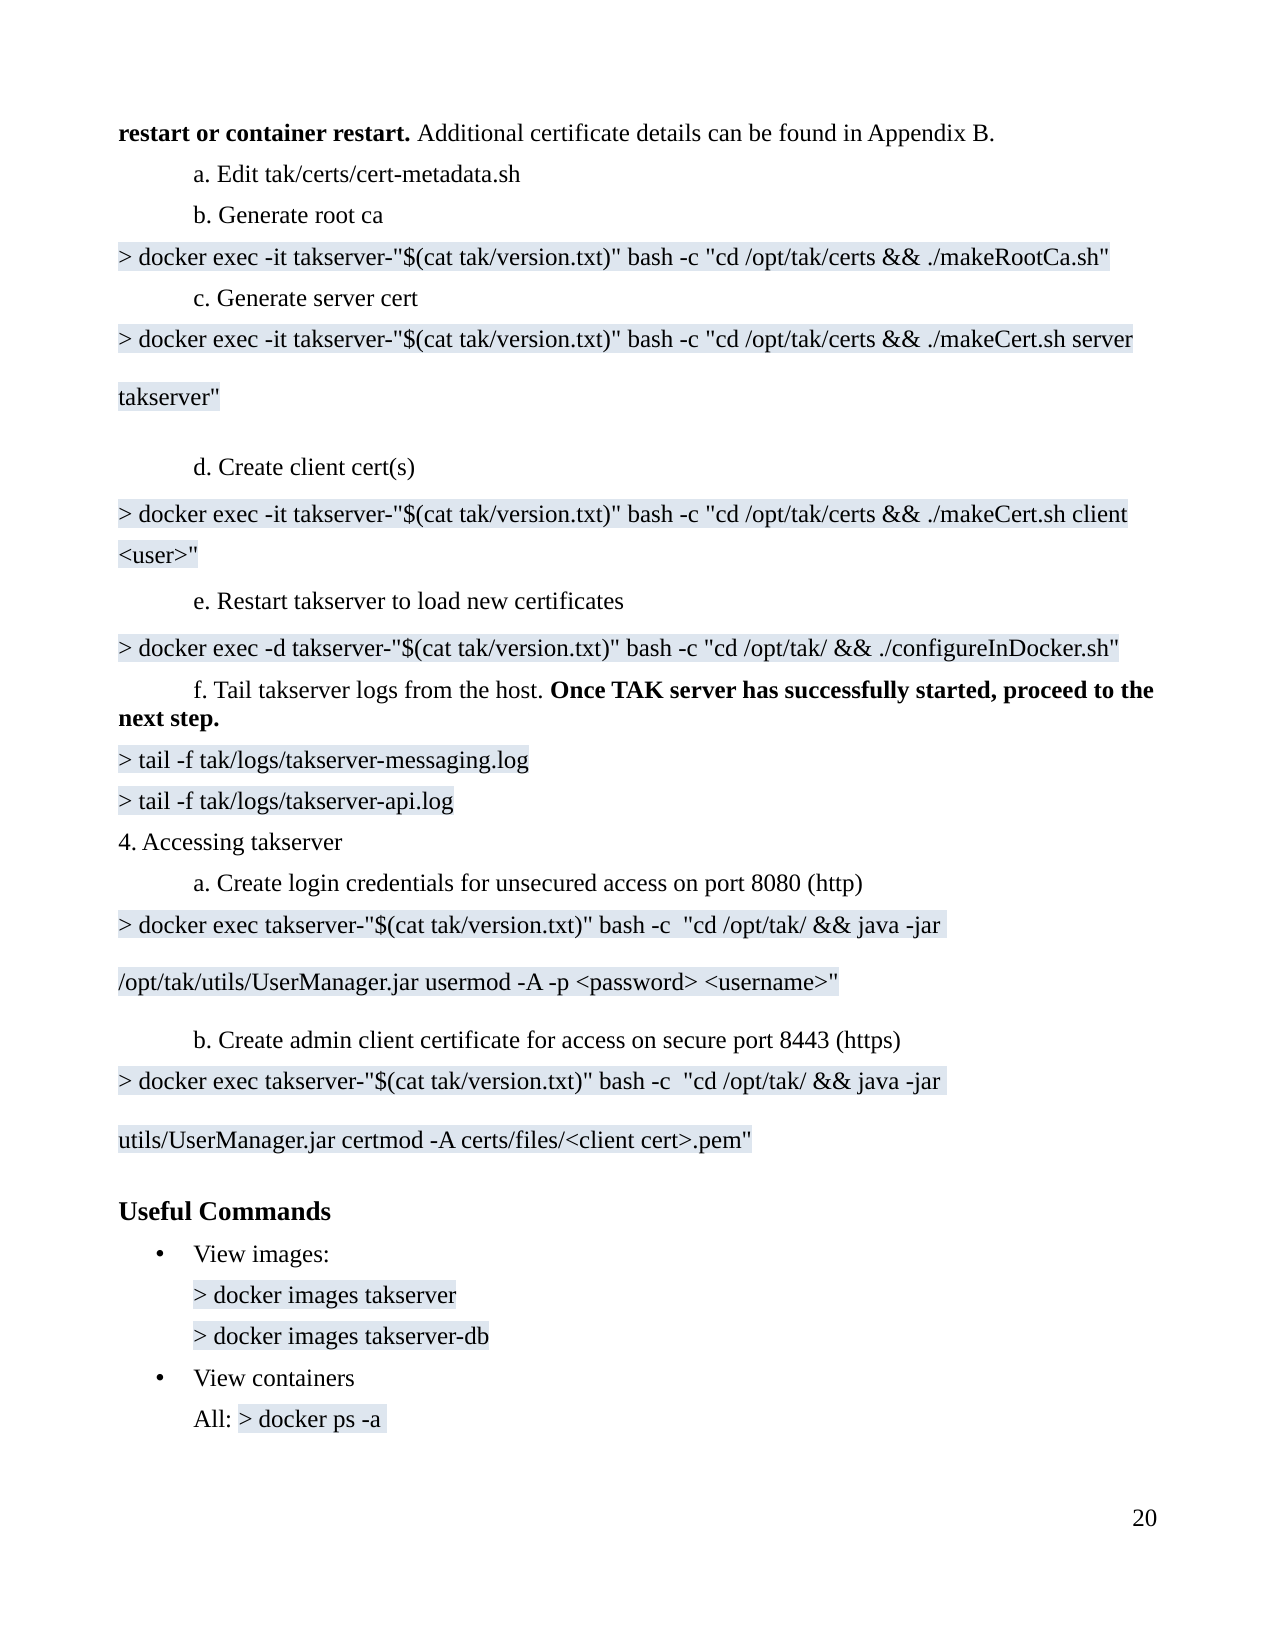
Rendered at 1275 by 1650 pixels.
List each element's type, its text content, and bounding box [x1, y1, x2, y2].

text > docker exec takserver-"$(cat tak/version.txt)" bash -c "cd /opt/tak/ && java -jar [118, 910, 1157, 938]
text > docker exec -d takserver-"$(cat tak/version.txt)" bash -c "cd /opt/tak/ && ./configureInDocker.sh" [118, 633, 1157, 662]
text d. Create client cert(s) [118, 452, 1157, 481]
list View images: [156, 1239, 1157, 1268]
text 4. Accessing takserver [118, 827, 1157, 856]
text > docker exec -it takserver-"$(cat tak/version.txt)" bash -c "cd /opt/tak/certs && ./makeCert.sh server [118, 324, 1157, 353]
text takserver" [118, 382, 1157, 411]
text > tail -f tak/logs/takserver-api.log [118, 786, 1157, 815]
text a. Edit tak/certs/cert-metadata.sh [118, 159, 1157, 188]
text Useful Commands [118, 1195, 1157, 1226]
text e. Restart takserver to load new certificates [118, 586, 1157, 615]
text b. Generate root ca [118, 201, 1157, 229]
text c. Generate server cert [118, 283, 1157, 312]
text > docker exec -it takserver-"$(cat tak/version.txt)" bash -c "cd /opt/tak/certs && ./makeRootCa.sh" [118, 242, 1157, 271]
text a. Create login credentials for unsecured access on port 8080 (http) [118, 868, 1157, 897]
text <user>" [118, 540, 1157, 568]
list > docker images takserver [156, 1280, 1157, 1309]
text > docker exec -it takserver-"$(cat tak/version.txt)" bash -c "cd /opt/tak/certs && ./makeCert.sh client [118, 499, 1157, 528]
text restart or container restart. Additional certificate details can be found in Appendix B. [118, 118, 1157, 147]
list > docker images takserver-db [156, 1321, 1157, 1350]
list All: > docker ps -a [156, 1404, 1157, 1433]
text b. Create admin client certificate for access on secure port 8443 (https) [118, 1025, 1157, 1053]
text > docker exec takserver-"$(cat tak/version.txt)" bash -c "cd /opt/tak/ && java -jar [118, 1066, 1157, 1095]
text utils/UserManager.jar certmod -A certs/files/<client cert>.pem" [118, 1125, 1157, 1153]
text > tail -f tak/logs/takserver-messaging.log [118, 745, 1157, 773]
text /opt/tak/utils/UserManager.jar usermod -A -p <password> <username>" [118, 967, 1157, 996]
text f. Tail takserver logs from the host. Once TAK server has successfully started, proceed to the next step. [118, 675, 1157, 732]
list View containers [156, 1363, 1157, 1391]
